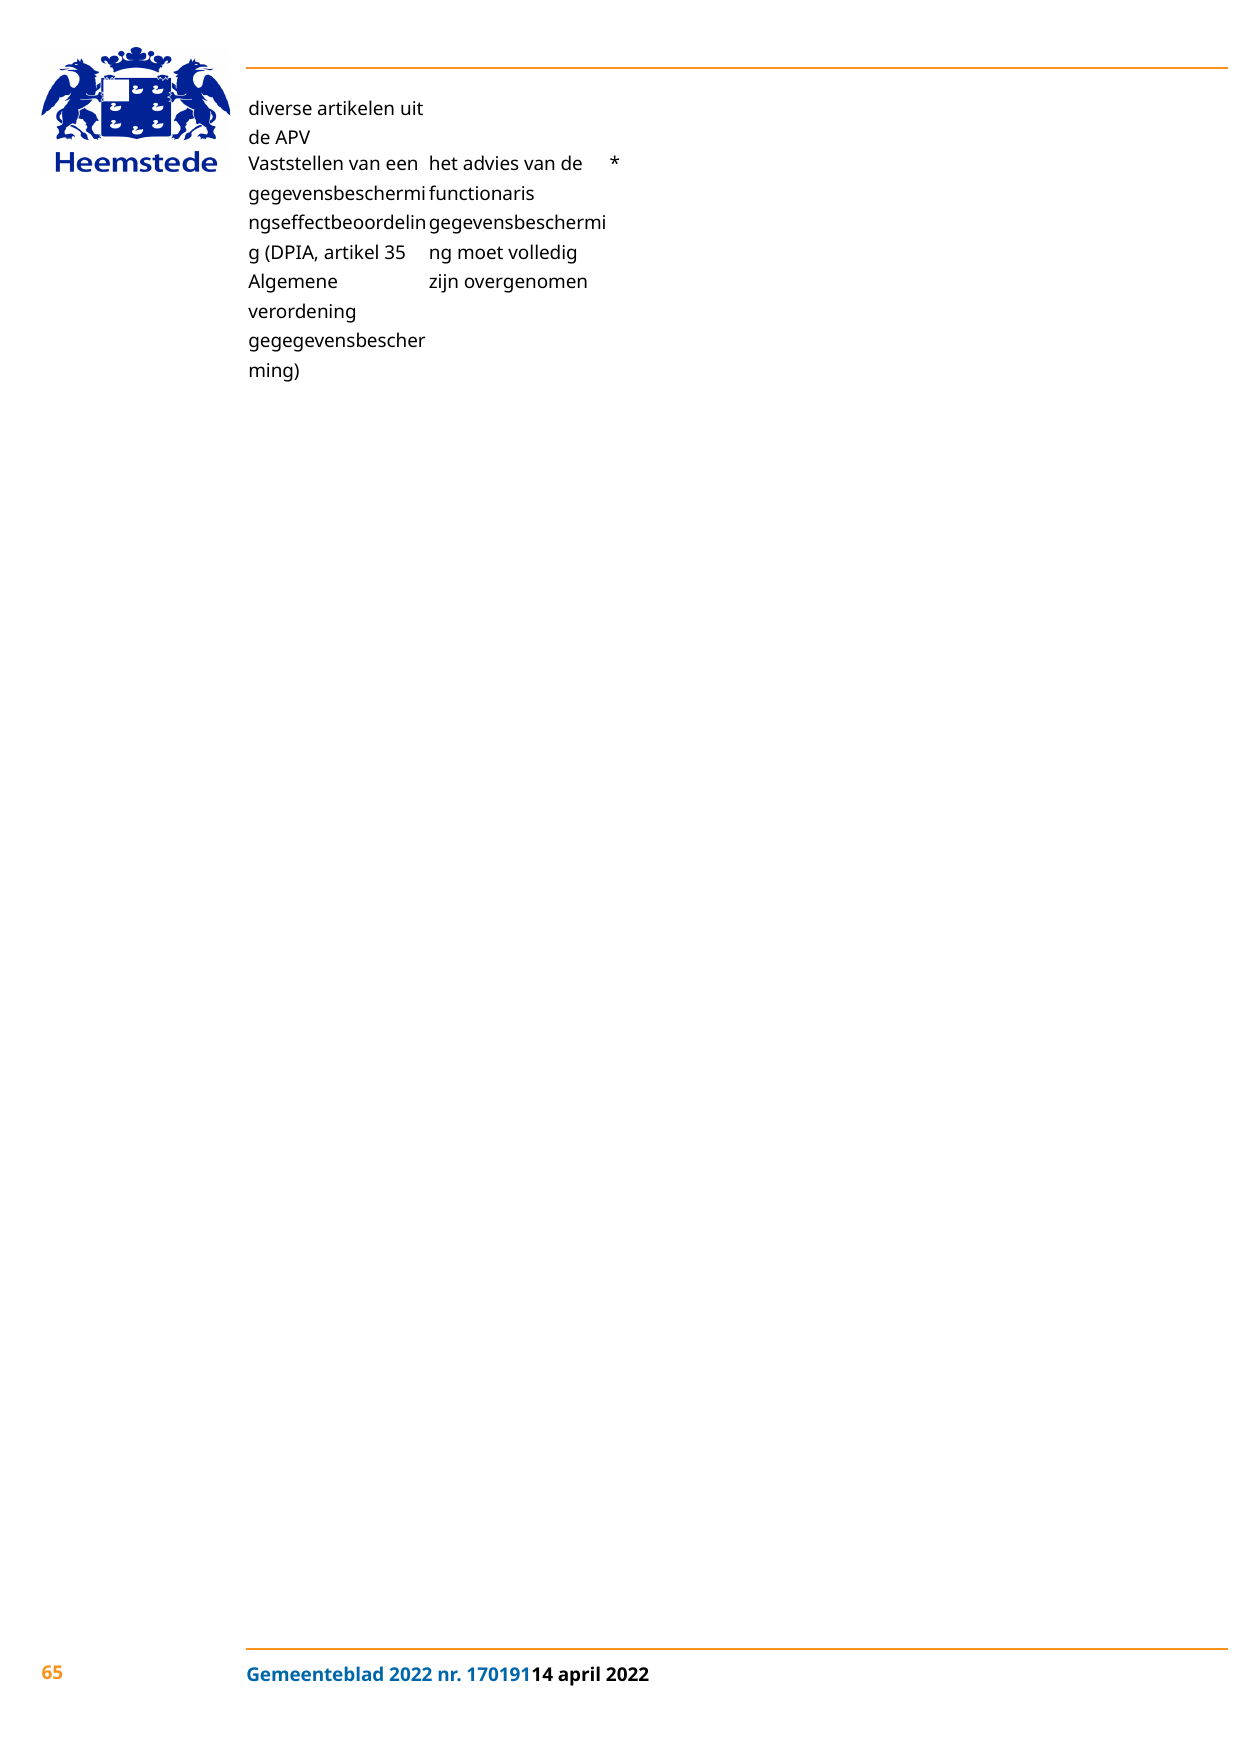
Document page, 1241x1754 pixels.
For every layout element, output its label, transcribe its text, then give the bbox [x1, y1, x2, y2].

table_cell het advies van de functionaris gegevensbescherming moet volledig zijn overgenomen [429, 150, 609, 383]
table_cell [429, 95, 609, 150]
table_cell Vaststellen van een gegevensbeschermingseffectbeoordeling (DPIA, artikel 35 Algemene verordening gegegevensbescherming) [248, 150, 429, 383]
table_cell [790, 95, 971, 150]
table_cell [790, 150, 971, 383]
table_cell [609, 95, 790, 150]
table_cell diverse artikelen uit de APV [248, 95, 429, 150]
table_cell [971, 150, 1152, 383]
table_cell * [609, 150, 790, 383]
table_cell [971, 95, 1152, 150]
picture [41, 47, 231, 172]
